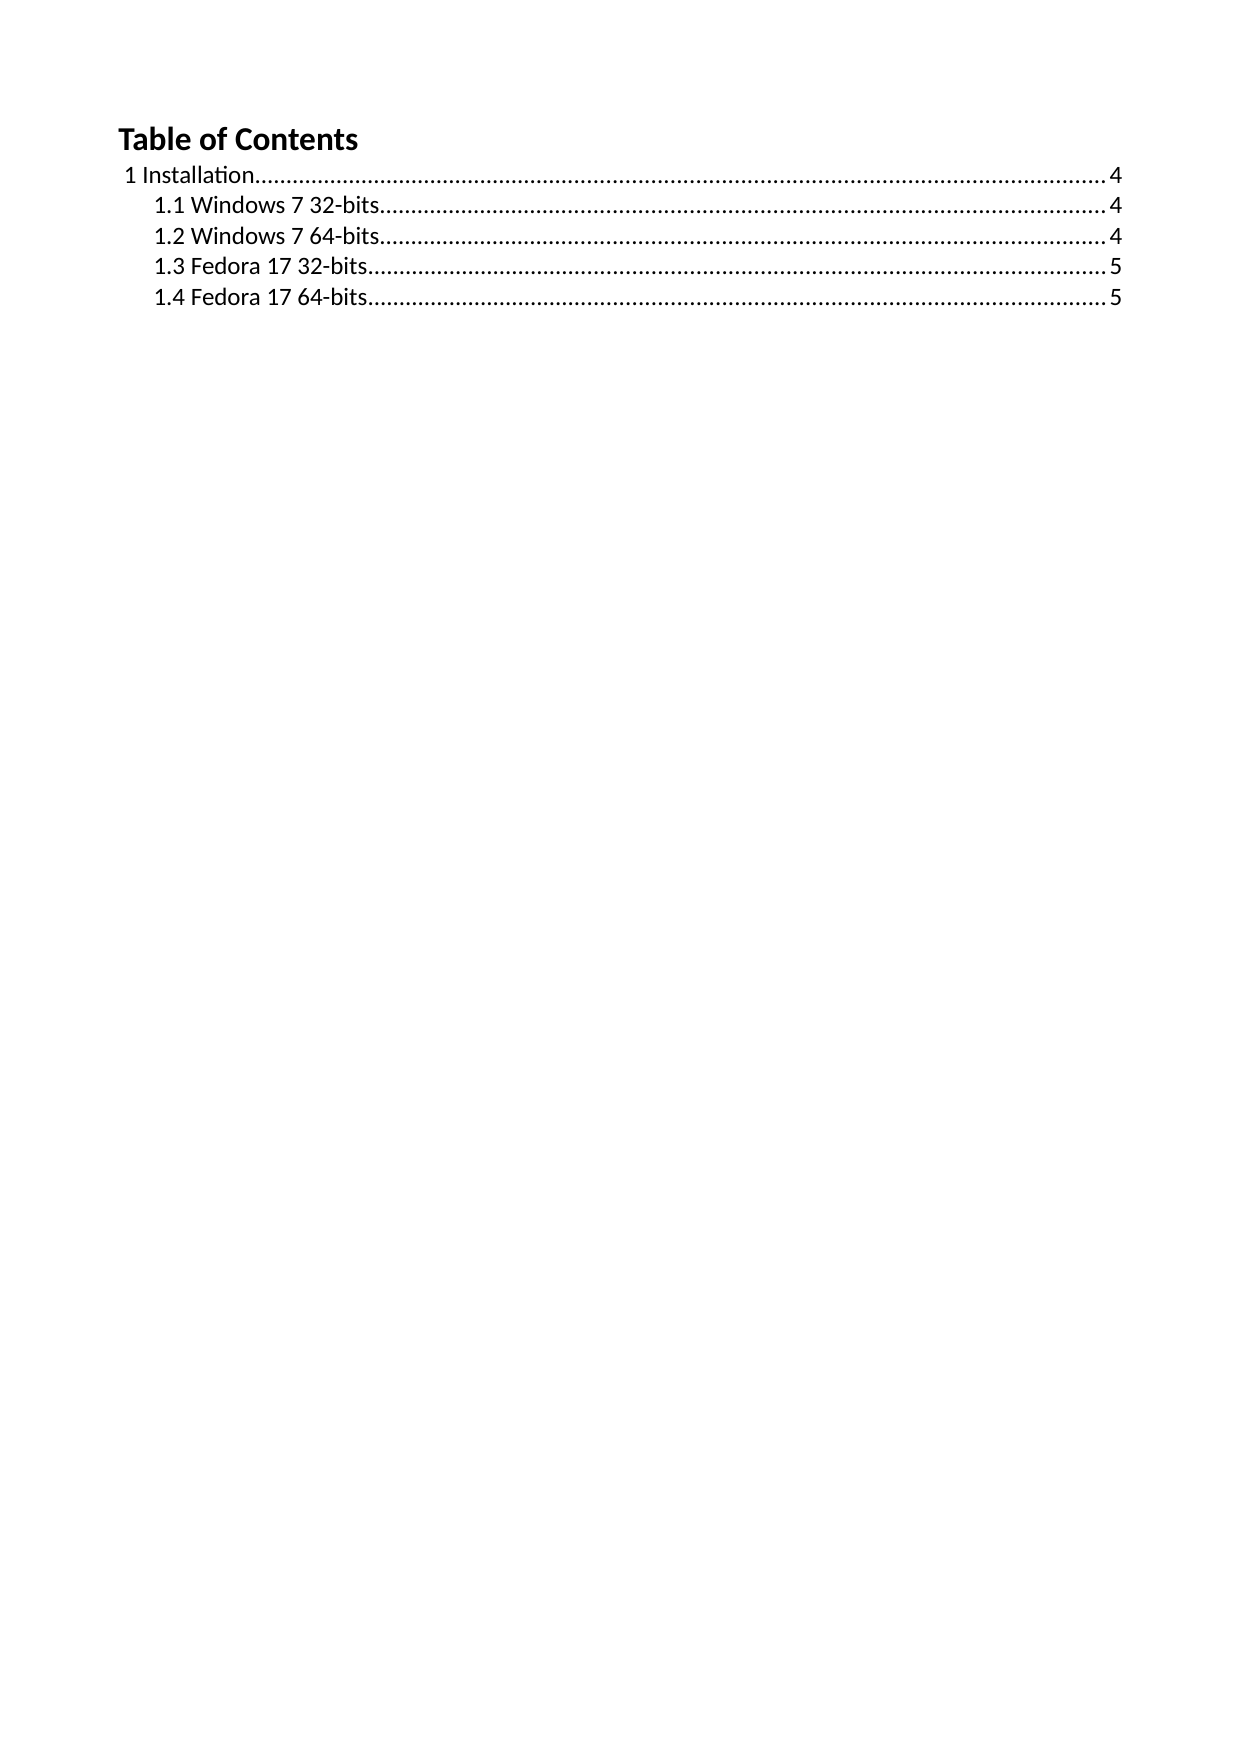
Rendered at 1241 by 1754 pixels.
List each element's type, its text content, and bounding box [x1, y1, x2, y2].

text 1 Installation 4 [118, 159, 1122, 189]
text 1.1 Windows 7 32-bits 4 [148, 189, 1122, 220]
subtitle Table of Contents [118, 118, 1122, 159]
text 1.3 Fedora 17 32-bits 5 [148, 250, 1122, 281]
text 1.4 Fedora 17 64-bits 5 [148, 281, 1122, 311]
text 1.2 Windows 7 64-bits 4 [148, 220, 1122, 250]
